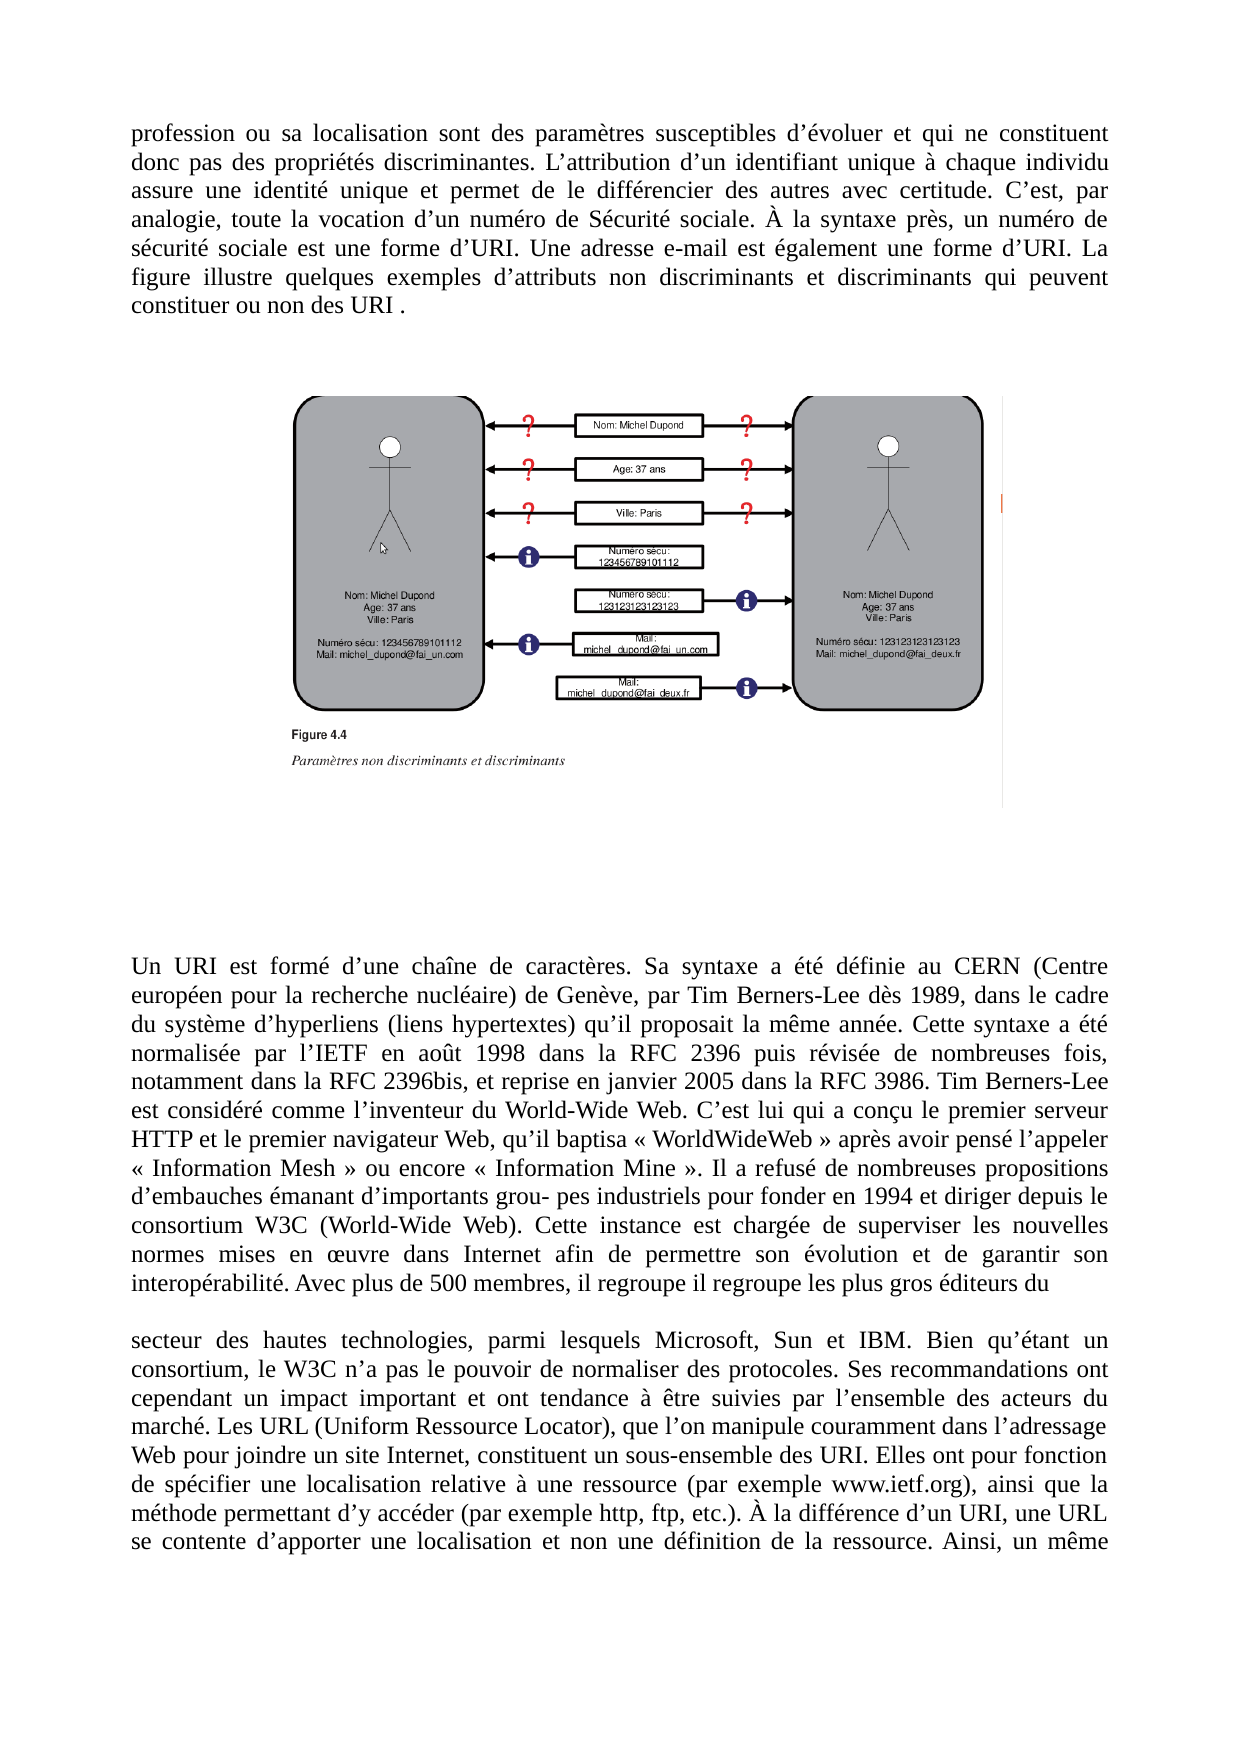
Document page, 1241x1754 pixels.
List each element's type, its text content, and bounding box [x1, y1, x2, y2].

text Un URI est formé d’une chaîne de caractères. Sa syntaxe a été définie au CERN (Centre européen pour la recherche nucléaire) de Genève, par Tim Berners-Lee dès 1989, dans le cadre du système d’hyperliens (liens hypertextes) qu’il proposait la même année. Cette syntaxe a été normalisée par l’IETF en août 1998 dans la RFC 2396 puis révisée de nombreuses fois, notamment dans la RFC 2396bis, et reprise en janvier 2005 dans la RFC 3986. Tim Berners-Lee est considéré comme l’inventeur du World-Wide Web. C’est lui qui a conçu le premier serveur HTTP et le premier navigateur Web, qu’il baptisa « WorldWideWeb » après avoir pensé l’appeler « Information Mesh » ou encore « Information Mine ». Il a refusé de nombreuses propositions d’embauches émanant d’importants grou- pes industriels pour fonder en 1994 et diriger depuis le consortium W3C (World-Wide Web). Cette instance est chargée de superviser les nouvelles normes mises en œuvre dans Internet afin de permettre son évolution et de garantir son interopérabilité. Avec plus de 500 membres, il regroupe il regroupe les plus gros éditeurs du [131, 951, 1109, 1296]
text Web pour joindre un site Internet, constituent un sous-ensemble des URI. Elles ont pour fonction de spécifier une localisation relative à une ressource (par exemple www.ietf.org), ainsi que la méthode permettant d’y accéder (par exemple http, ftp, etc.). À la différence d’un URI, une URL se contente d’apporter une localisation et non une définition de la ressource. Ainsi, un même [131, 1440, 1109, 1555]
text secteur des hautes technologies, parmi lesquels Microsoft, Sun et IBM. Bien qu’étant un consortium, le W3C n’a pas le pouvoir de normaliser des protocoles. Ses recommandations ont cependant un impact important et ont tendance à être suivies par l’ensemble des acteurs du marché. Les URL (Uniform Ressource Locator), que l’on manipule couramment dans l’adressage [131, 1325, 1109, 1440]
text profession ou sa localisation sont des paramètres susceptibles d’évoluer et qui ne constituent donc pas des propriétés discriminantes. L’attribution d’un identifiant unique à chaque individu assure une identité unique et permet de le différencier des autres avec certitude. C’est, par analogie, toute la vocation d’un numéro de Sécurité sociale. À la syntaxe près, un numéro de sécurité sociale est une forme d’URI. Une adresse e-mail est également une forme d’URI. La figure illustre quelques exemples d’attributs non discriminants et discriminants qui peuvent constituer ou non des URI . [131, 118, 1109, 319]
picture [223, 396, 1003, 808]
